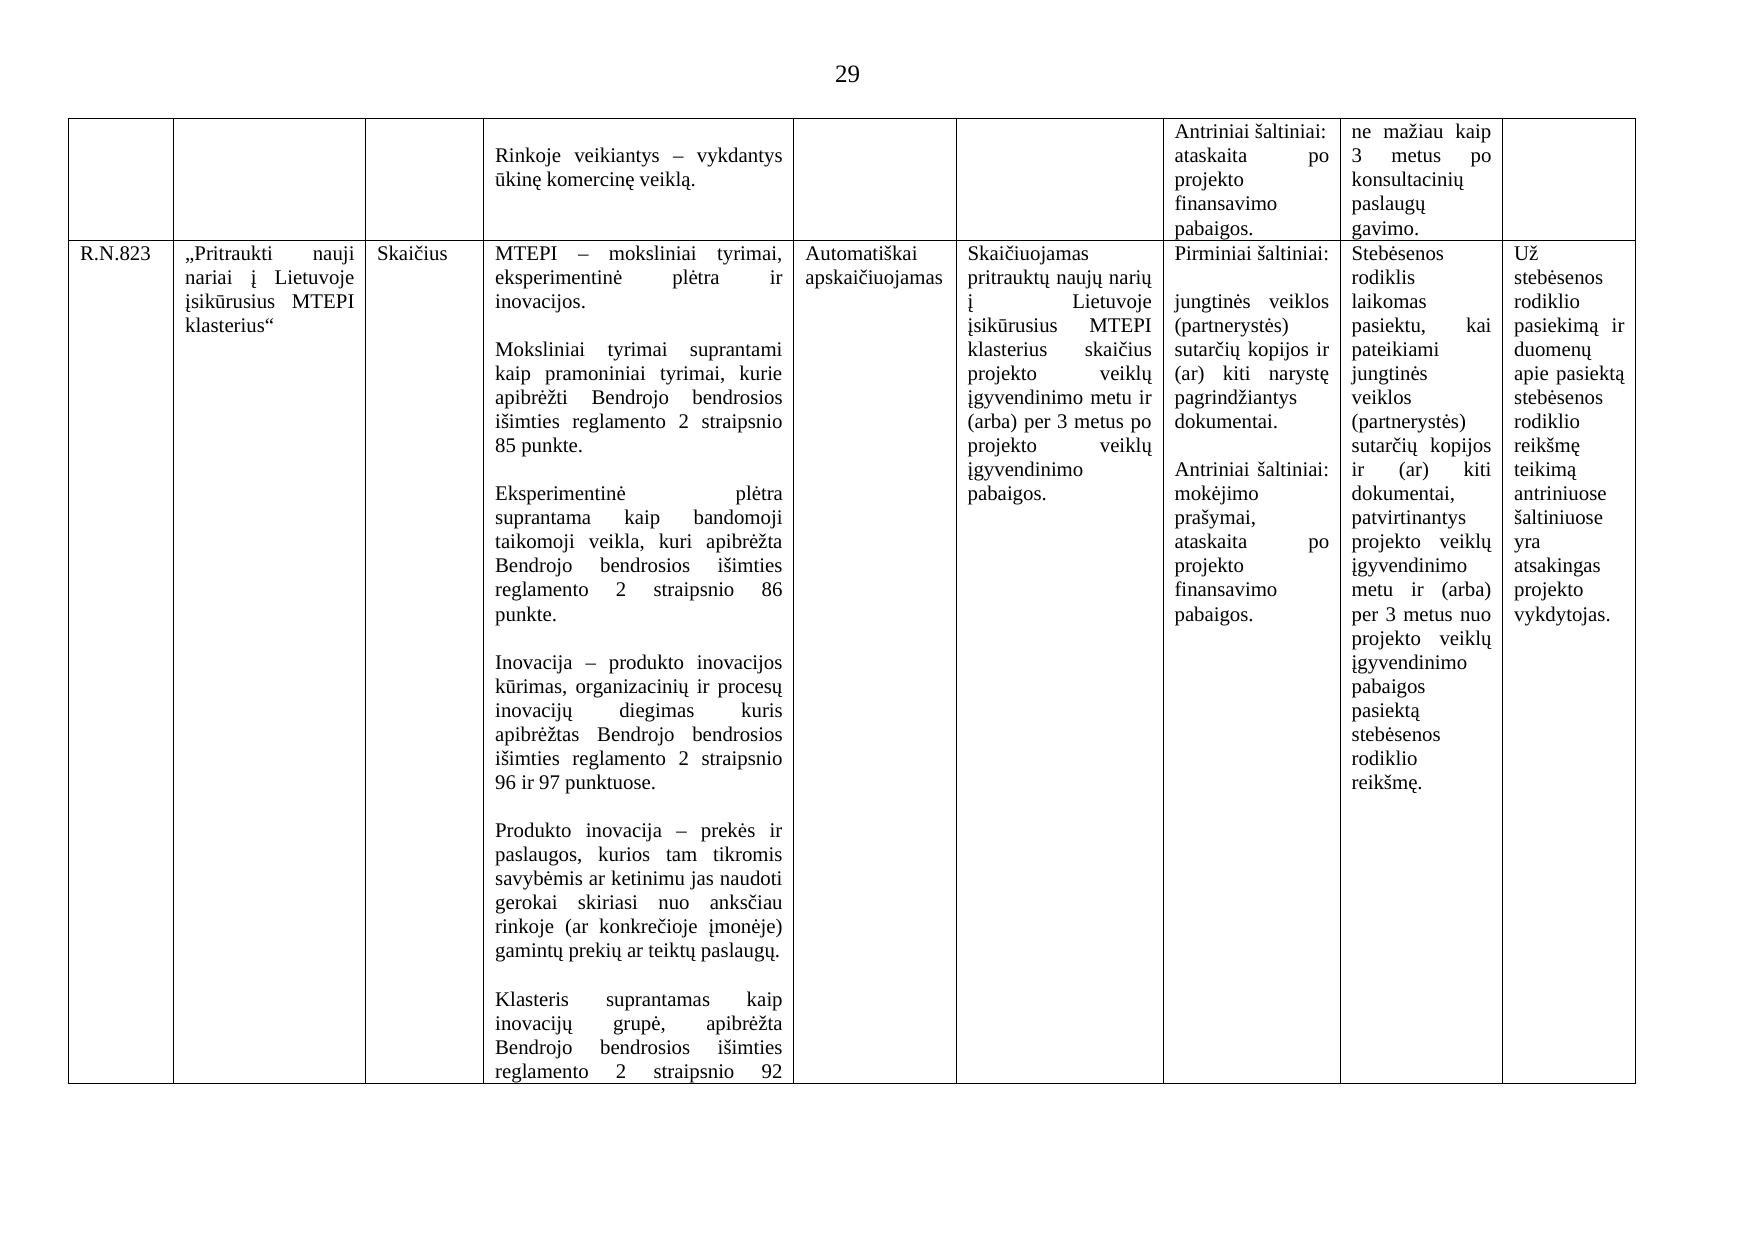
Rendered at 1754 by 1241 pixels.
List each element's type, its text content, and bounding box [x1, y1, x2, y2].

table_cell Pirminiai šaltiniai: jungtinės veiklos (partnerystės) sutarčių kopijos ir (ar) kiti narystę pagrindžiantys dokumentai. Antriniai šaltiniai: mokėjimo prašymai, ataskaita po projekto finansavimo pabaigos. [1164, 241, 1340, 1083]
table_cell [794, 119, 956, 239]
table_cell [174, 119, 365, 239]
table_cell [366, 119, 483, 239]
table_cell R.N.823 [69, 241, 173, 1083]
table_cell Skaičius [366, 241, 483, 1083]
table_cell Rinkoje veikiantys – vykdantys ūkinę komercinę veiklą. [484, 119, 793, 239]
table_cell [1503, 119, 1635, 239]
table_cell [957, 119, 1163, 239]
table_cell ne mažiau kaip 3 metus po konsultacinių paslaugų gavimo. [1341, 119, 1502, 239]
table_cell Antriniai šaltiniai: ataskaita po projekto finansavimo pabaigos. [1164, 119, 1340, 239]
table_cell MTEPI – moksliniai tyrimai, eksperimentinė plėtra ir inovacijos. Moksliniai tyrimai suprantami kaip pramoniniai tyrimai, kurie apibrėžti Bendrojo bendrosios išimties reglamento 2 straipsnio 85 punkte. Eksperimentinė plėtra suprantama kaip bandomoji taikomoji veikla, kuri apibrėžta Bendrojo bendrosios išimties reglamento 2 straipsnio 86 punkte. Inovacija – produkto inovacijos kūrimas, organizacinių ir procesų inovacijų diegimas kuris apibrėžtas Bendrojo bendrosios išimties reglamento 2 straipsnio 96 ir 97 punktuose. Produkto inovacija – prekės ir paslaugos, kurios tam tikromis savybėmis ar ketinimu jas naudoti gerokai skiriasi nuo anksčiau rinkoje (ar konkrečioje įmonėje) gamintų prekių ar teiktų paslaugų. Klasteris suprantamas kaip inovacijų grupė, apibrėžta Bendrojo bendrosios išimties reglamento 2 straipsnio 92 [484, 241, 793, 1083]
table_cell „Pritraukti nauji nariai į Lietuvoje įsikūrusius MTEPI klasterius“ [174, 241, 365, 1083]
table_cell Skaičiuojamas pritrauktų naujų narių į Lietuvoje įsikūrusius MTEPI klasterius skaičius projekto veiklų įgyvendinimo metu ir (arba) per 3 metus po projekto veiklų įgyvendinimo pabaigos. [957, 241, 1163, 1083]
table_cell Automatiškai apskaičiuojamas [794, 241, 956, 1083]
table_cell Už stebėsenos rodiklio pasiekimą ir duomenų apie pasiektą stebėsenos rodiklio reikšmę teikimą antriniuose šaltiniuose yra atsakingas projekto vykdytojas. [1503, 241, 1635, 1083]
table_cell [69, 119, 173, 239]
table_cell Stebėsenos rodiklis laikomas pasiektu, kai pateikiami jungtinės veiklos (partnerystės) sutarčių kopijos ir (ar) kiti dokumentai, patvirtinantys projekto veiklų įgyvendinimo metu ir (arba) per 3 metus nuo projekto veiklų įgyvendinimo pabaigos pasiektą stebėsenos rodiklio reikšmę. [1341, 241, 1502, 1083]
